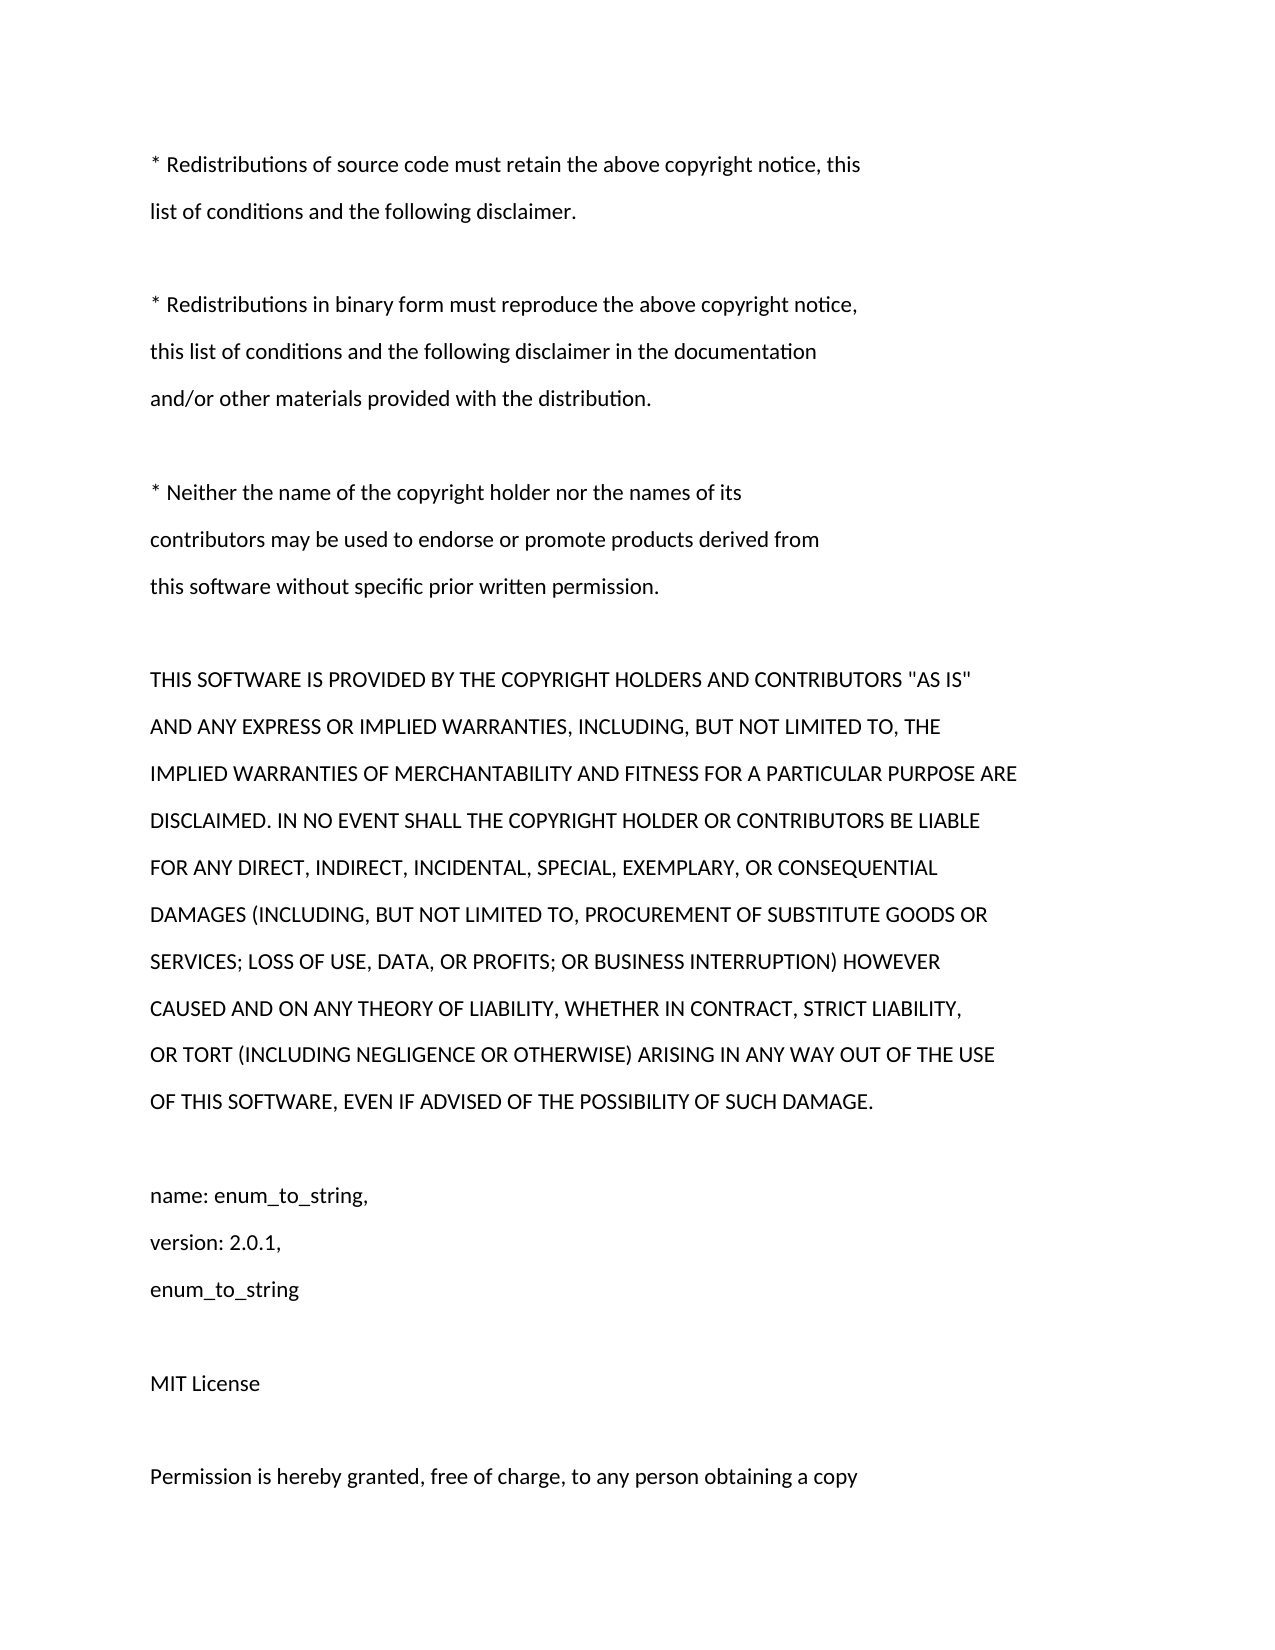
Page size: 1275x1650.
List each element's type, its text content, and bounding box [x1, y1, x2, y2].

text and/or other materials provided with the distribution. [150, 384, 1125, 412]
text AND ANY EXPRESS OR IMPLIED WARRANTIES, INCLUDING, BUT NOT LIMITED TO, THE [150, 712, 1125, 741]
text THIS SOFTWARE IS PROVIDED BY THE COPYRIGHT HOLDERS AND CONTRIBUTORS "AS IS" [150, 666, 1125, 694]
text enum_to_string [150, 1275, 1125, 1303]
text this list of conditions and the following disclaimer in the documentation [150, 337, 1125, 366]
text DAMAGES (INCLUDING, BUT NOT LIMITED TO, PROCUREMENT OF SUBSTITUTE GOODS OR [150, 900, 1125, 928]
text CAUSED AND ON ANY THEORY OF LIABILITY, WHETHER IN CONTRACT, STRICT LIABILITY, [150, 994, 1125, 1022]
text Permission is hereby granted, free of charge, to any person obtaining a copy [150, 1462, 1125, 1491]
text SERVICES; LOSS OF USE, DATA, OR PROFITS; OR BUSINESS INTERRUPTION) HOWEVER [150, 947, 1125, 975]
text IMPLIED WARRANTIES OF MERCHANTABILITY AND FITNESS FOR A PARTICULAR PURPOSE ARE [150, 759, 1125, 787]
text this software without specific prior written permission. [150, 572, 1125, 600]
text name: enum_to_string, [150, 1181, 1125, 1209]
text DISCLAIMED. IN NO EVENT SHALL THE COPYRIGHT HOLDER OR CONTRIBUTORS BE LIABLE [150, 806, 1125, 834]
text FOR ANY DIRECT, INDIRECT, INCIDENTAL, SPECIAL, EXEMPLARY, OR CONSEQUENTIAL [150, 853, 1125, 881]
text * Redistributions of source code must retain the above copyright notice, this [150, 150, 1125, 178]
text version: 2.0.1, [150, 1228, 1125, 1256]
text OR TORT (INCLUDING NEGLIGENCE OR OTHERWISE) ARISING IN ANY WAY OUT OF THE USE [150, 1041, 1125, 1069]
text list of conditions and the following disclaimer. [150, 197, 1125, 225]
text * Neither the name of the copyright holder nor the names of its [150, 478, 1125, 506]
text * Redistributions in binary form must reproduce the above copyright notice, [150, 291, 1125, 319]
text MIT License [150, 1369, 1125, 1397]
text OF THIS SOFTWARE, EVEN IF ADVISED OF THE POSSIBILITY OF SUCH DAMAGE. [150, 1087, 1125, 1116]
text contributors may be used to endorse or promote products derived from [150, 525, 1125, 553]
